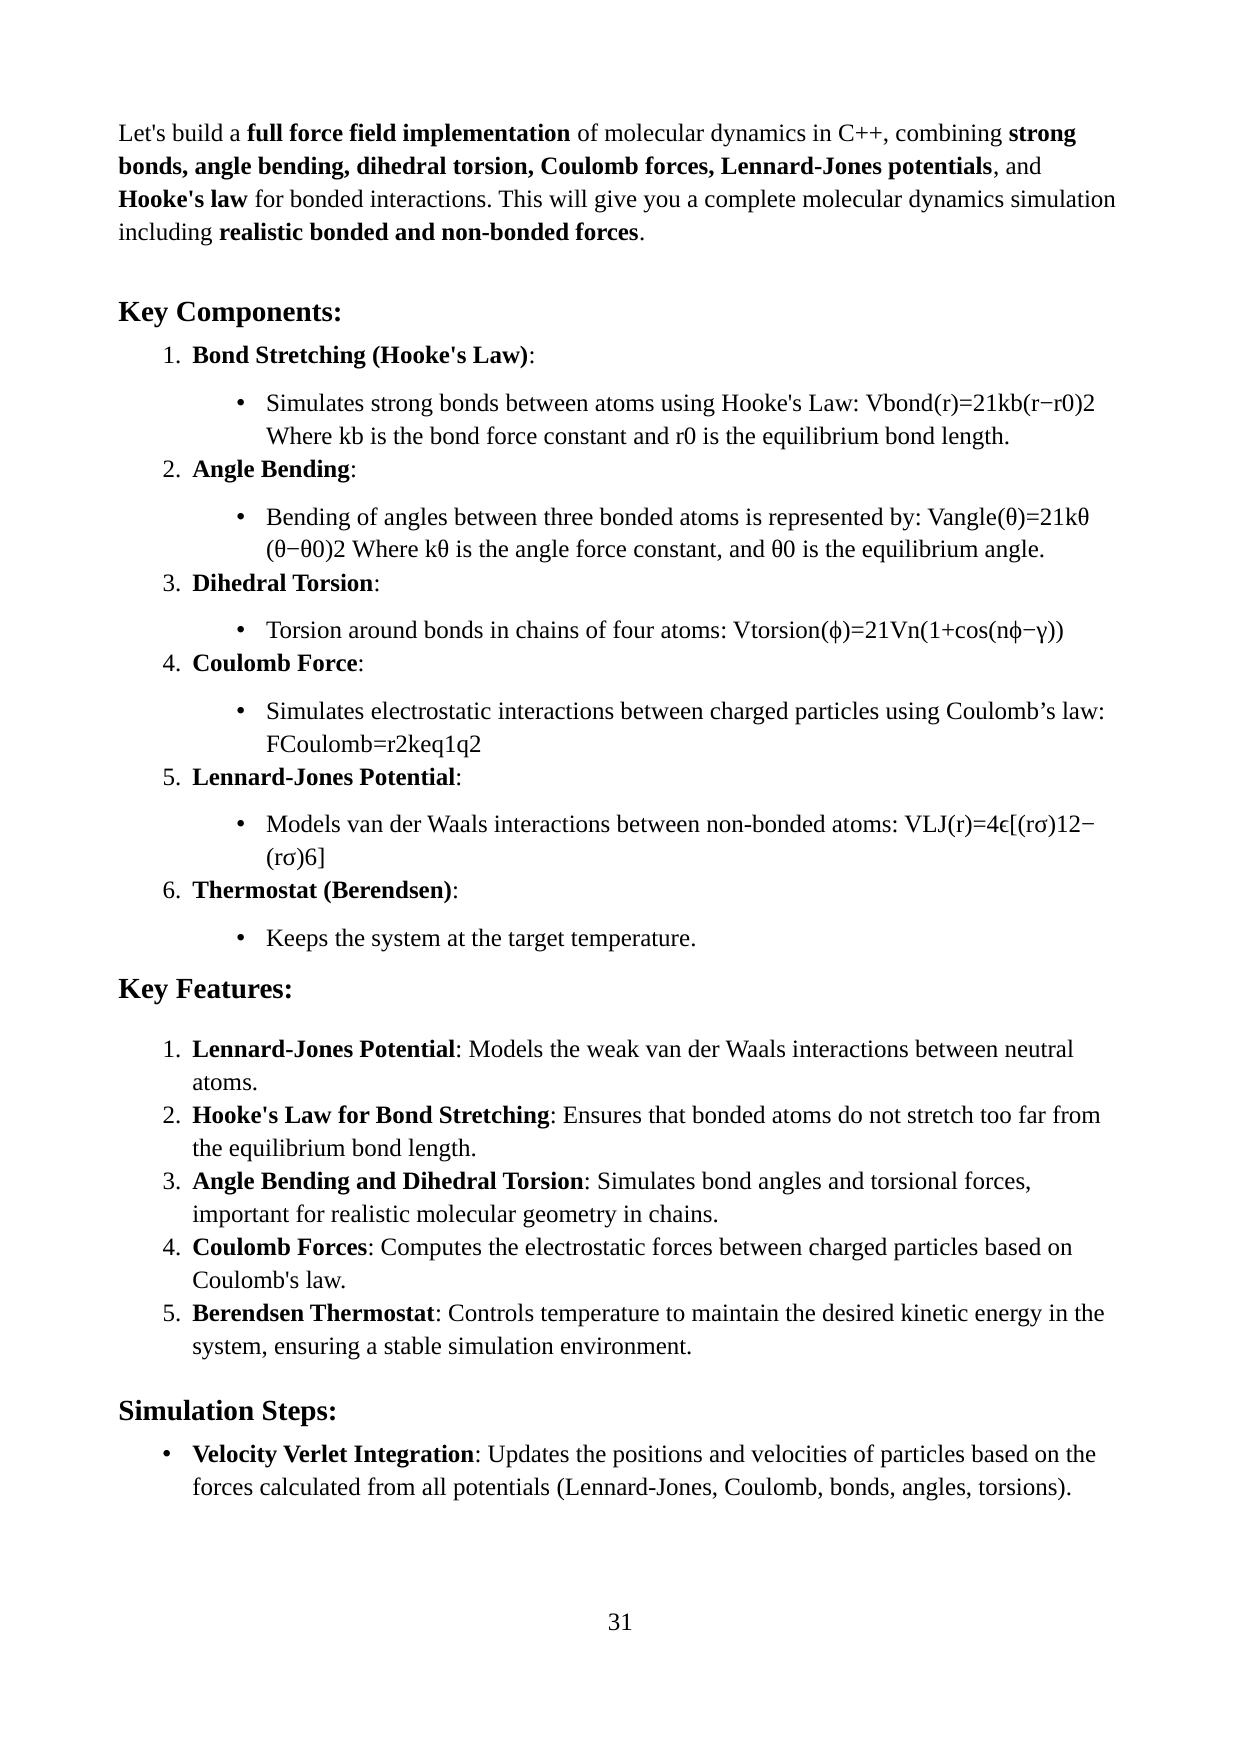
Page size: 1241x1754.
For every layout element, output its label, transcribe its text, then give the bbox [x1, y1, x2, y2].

list Simulates electrostatic interactions between charged particles using Coulomb’s law: FCoulomb​=r2ke​q1​q2​​ [236, 696, 1122, 758]
list Models van der Waals interactions between non-bonded atoms: VLJ​(r)=4ϵ[(rσ​)12−(rσ​)6] [236, 809, 1122, 871]
list Torsion around bonds in chains of four atoms: Vtorsion​(ϕ)=21​Vn​(1+cos(nϕ−γ)) [236, 615, 1122, 644]
list Bending of angles between three bonded atoms is represented by: Vangle​(θ)=21​kθ​(θ−θ0​)2 Where kθ​ is the angle force constant, and θ0​ is the equilibrium angle. [236, 502, 1122, 563]
text Let's build a full force field implementation of molecular dynamics in C++, combining strong bonds, angle bending, dihedral torsion, Coulomb forces, Lennard-Jones potentials, and Hooke's law for bonded interactions. This will give you a complete molecular dynamics simulation including realistic bonded and non-bonded forces. [118, 118, 1122, 246]
list Angle Bending and Dihedral Torsion: Simulates bond angles and torsional forces, important for realistic molecular geometry in chains. [162, 1166, 1122, 1228]
list Bond Stretching (Hooke's Law): [162, 340, 1122, 369]
list Lennard-Jones Potential: [162, 762, 1122, 791]
list Berendsen Thermostat: Controls temperature to maintain the desired kinetic energy in the system, ensuring a stable simulation environment. [162, 1298, 1122, 1360]
list Velocity Verlet Integration: Updates the positions and velocities of particles based on the forces calculated from all potentials (Lennard-Jones, Coulomb, bonds, angles, torsions). [162, 1439, 1122, 1501]
list Lennard-Jones Potential: Models the weak van der Waals interactions between neutral atoms. [162, 1034, 1122, 1096]
subtitle Key Features: [118, 971, 1122, 1004]
list Coulomb Force: [162, 648, 1122, 677]
list Simulates strong bonds between atoms using Hooke's Law: Vbond​(r)=21​kb​(r−r0​)2 Where kb​ is the bond force constant and r0​ is the equilibrium bond length. [236, 388, 1122, 450]
subtitle Key Components: [118, 294, 1122, 328]
list Angle Bending: [162, 454, 1122, 483]
list Dihedral Torsion: [162, 568, 1122, 596]
list Keeps the system at the target temperature. [236, 923, 1122, 952]
list Thermostat (Berendsen): [162, 876, 1122, 904]
list Hooke's Law for Bond Stretching: Ensures that bonded atoms do not stretch too far from the equilibrium bond length. [162, 1100, 1122, 1162]
list Coulomb Forces: Computes the electrostatic forces between charged particles based on Coulomb's law. [162, 1232, 1122, 1294]
subtitle Simulation Steps: [118, 1393, 1122, 1427]
